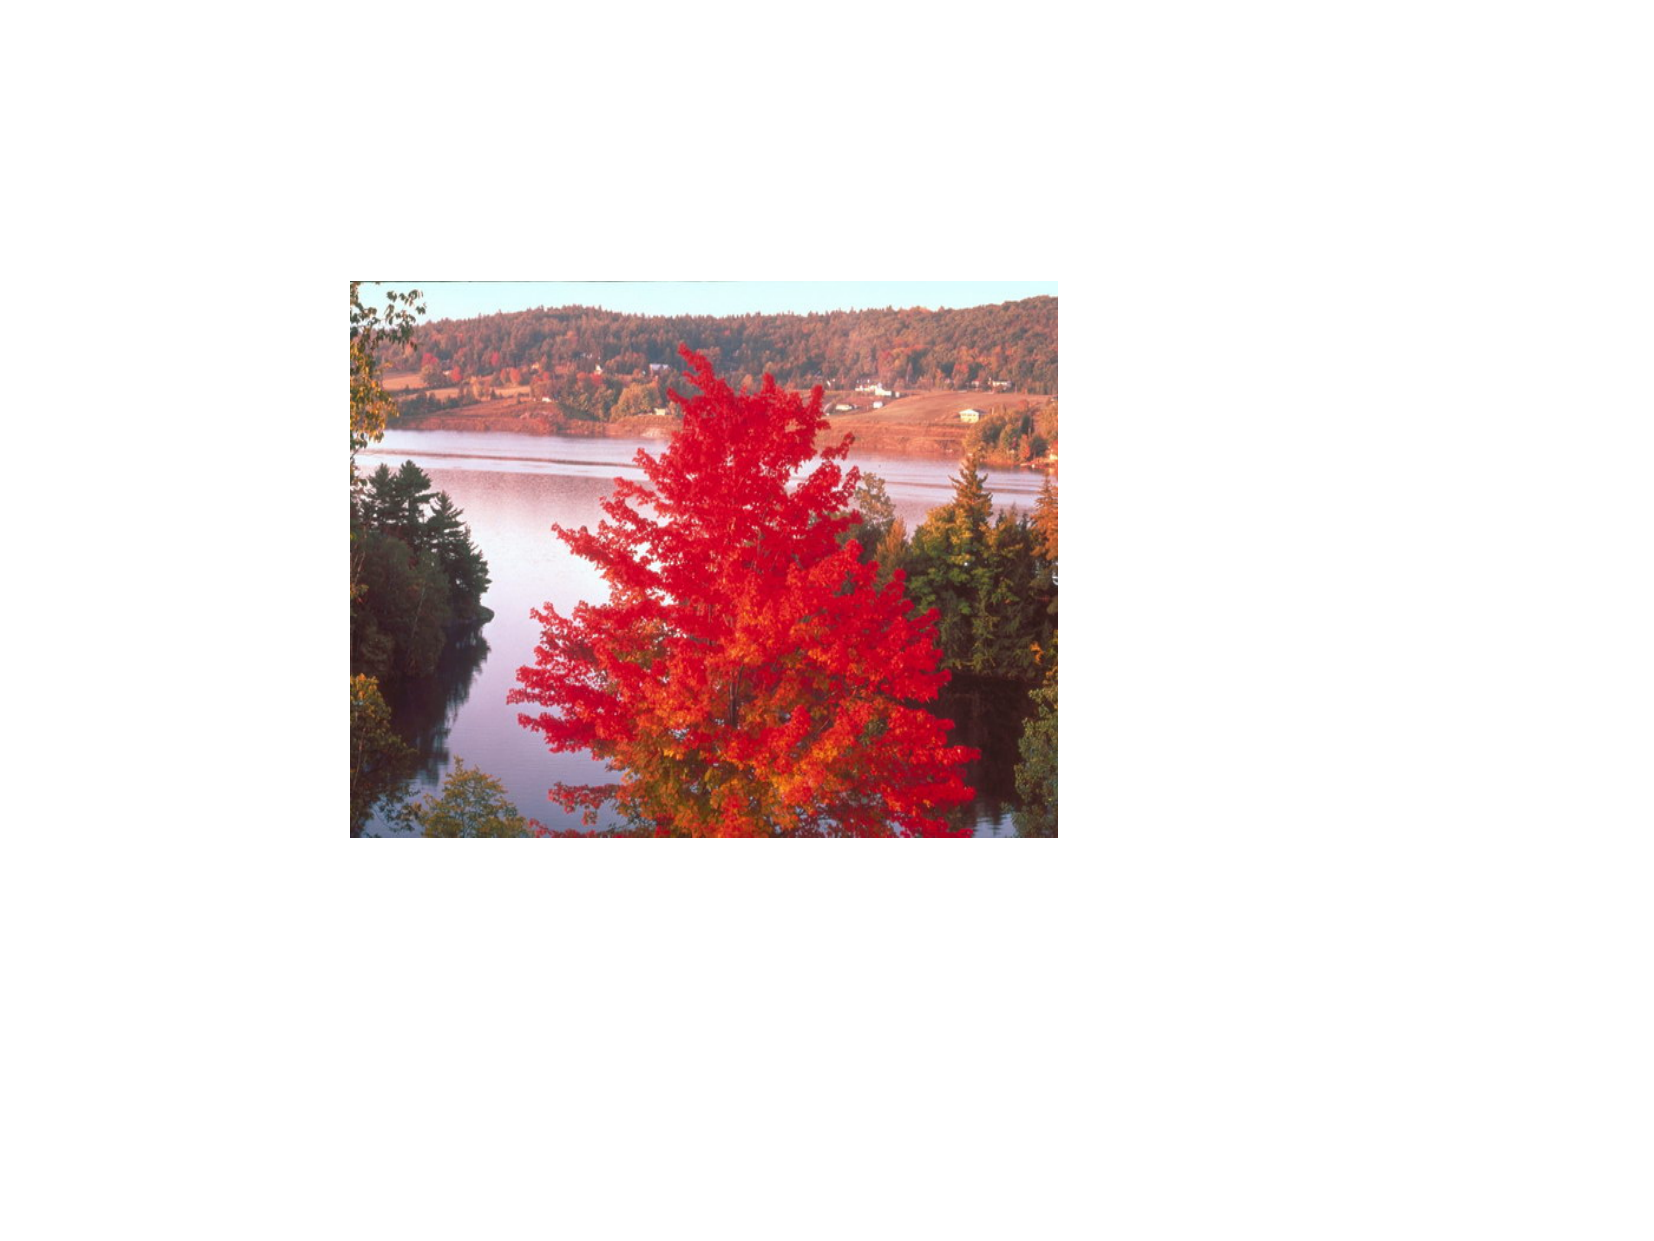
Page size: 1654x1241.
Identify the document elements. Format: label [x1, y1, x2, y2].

picture [350, 281, 1058, 838]
